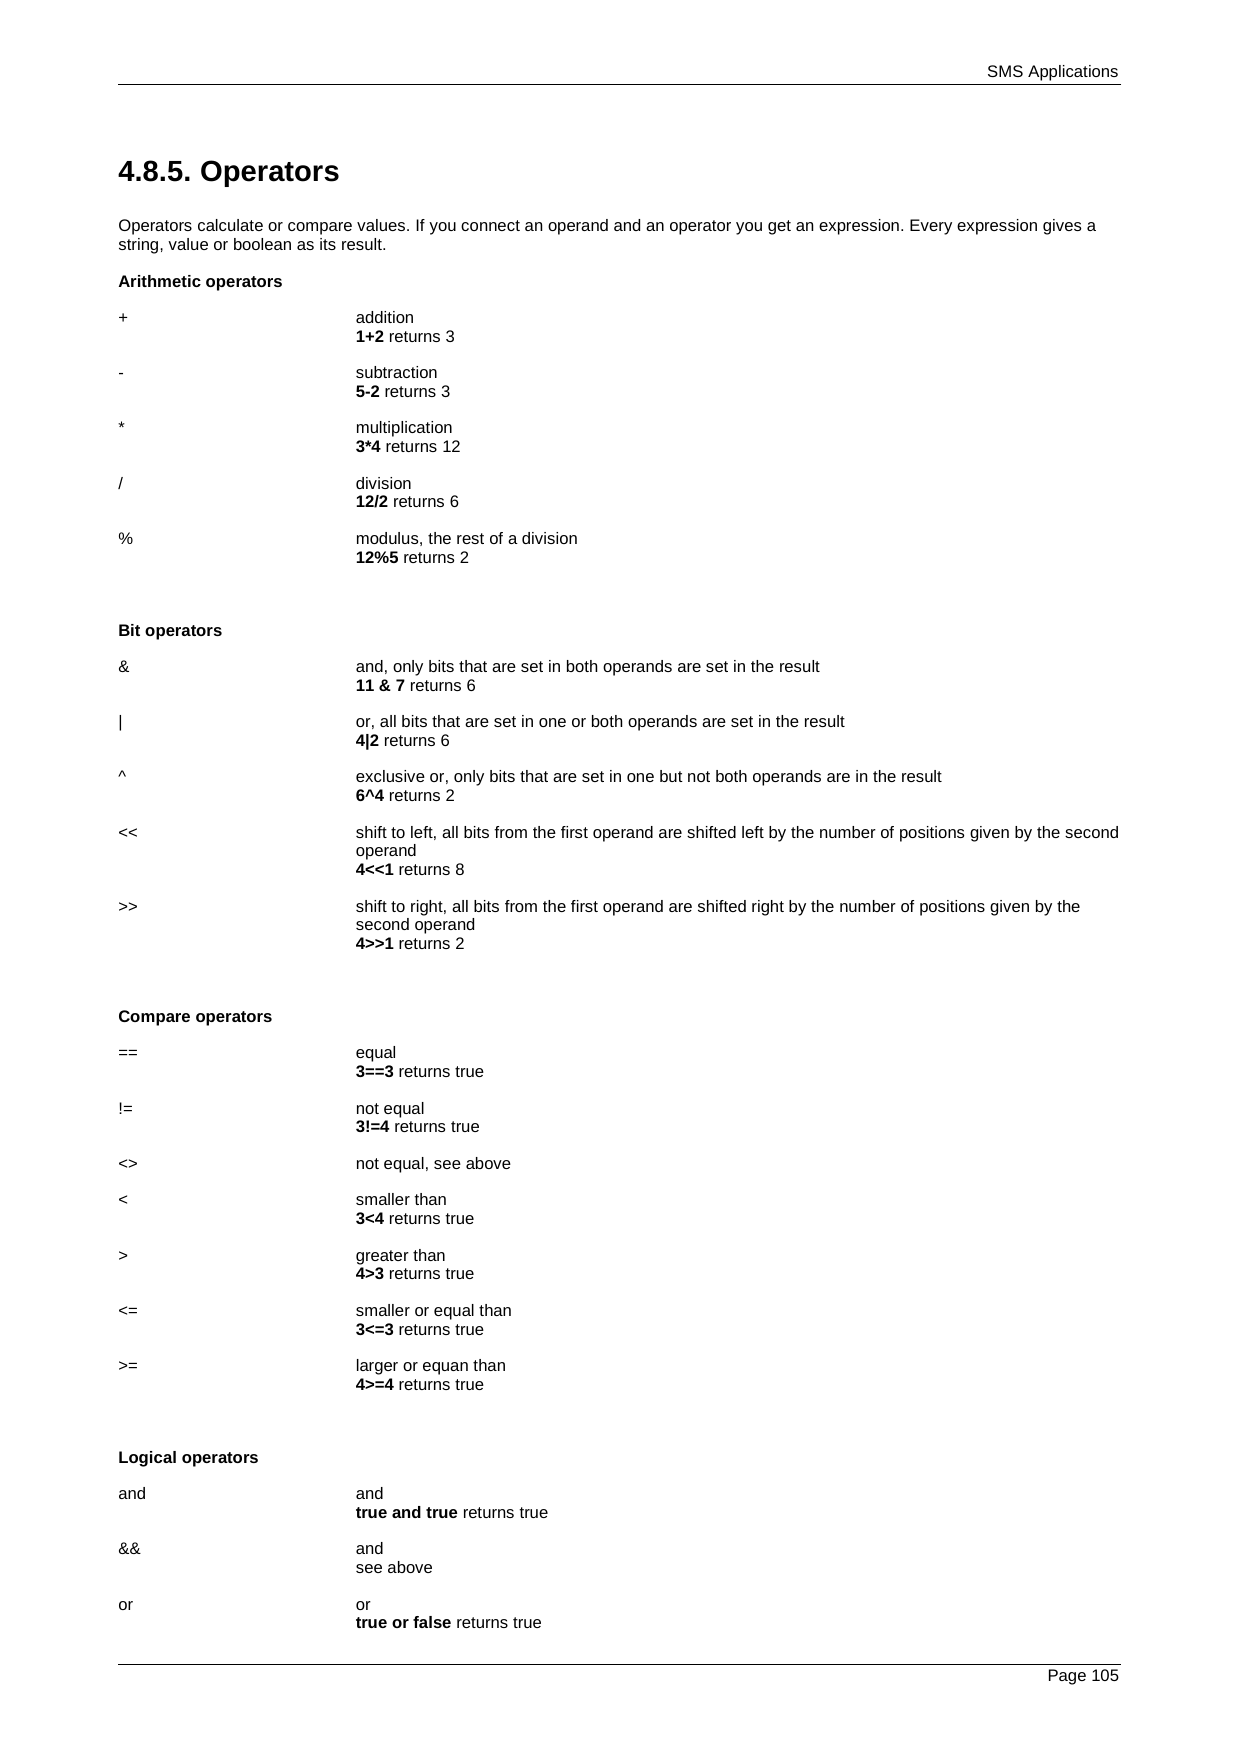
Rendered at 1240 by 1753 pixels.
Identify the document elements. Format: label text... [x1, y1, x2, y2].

text Compare operators [118, 1007, 1121, 1026]
text Bit operators [118, 621, 1121, 639]
text Logical operators [118, 1448, 1121, 1467]
text - subtraction 5-2 returns 3 [118, 363, 1121, 401]
subtitle Operators [118, 154, 1121, 187]
text / division 12/2 returns 6 [118, 474, 1121, 511]
text >= larger or equan than 4>=4 returns true [118, 1356, 1121, 1394]
text Arithmetic operators [118, 272, 1121, 291]
text <> not equal, see above [118, 1154, 1121, 1173]
text and and true and true returns true [118, 1484, 1121, 1522]
text % modulus, the rest of a division 12%5 returns 2 [118, 529, 1121, 567]
text ^ exclusive or, only bits that are set in one but not both operands are in the result 6^4 returns 2 [118, 768, 1121, 805]
text && and see above [118, 1539, 1121, 1577]
text << shift to left, all bits from the first operand are shifted left by the number of positions given by the second operand 4<<1 returns 8 [118, 823, 1121, 879]
text + addition 1+2 returns 3 [118, 308, 1121, 346]
text >> shift to right, all bits from the first operand are shifted right by the number of positions given by the second operand 4>>1 returns 2 [118, 897, 1121, 953]
text * multiplication 3*4 returns 12 [118, 419, 1121, 456]
text or or true or false returns true [118, 1595, 1121, 1632]
text <= smaller or equal than 3<=3 returns true [118, 1301, 1121, 1338]
text != not equal 3!=4 returns true [118, 1099, 1121, 1136]
text | or, all bits that are set in one or both operands are set in the result 4|2 returns 6 [118, 712, 1121, 750]
text > greater than 4>3 returns true [118, 1246, 1121, 1283]
text < smaller than 3<4 returns true [118, 1191, 1121, 1228]
text == equal 3==3 returns true [118, 1044, 1121, 1081]
text & and, only bits that are set in both operands are set in the result 11 & 7 returns 6 [118, 657, 1121, 695]
text Operators calculate or compare values. If you connect an operand and an operator you get an expression. Every expression gives a string, value or boolean as its result. [118, 217, 1121, 254]
